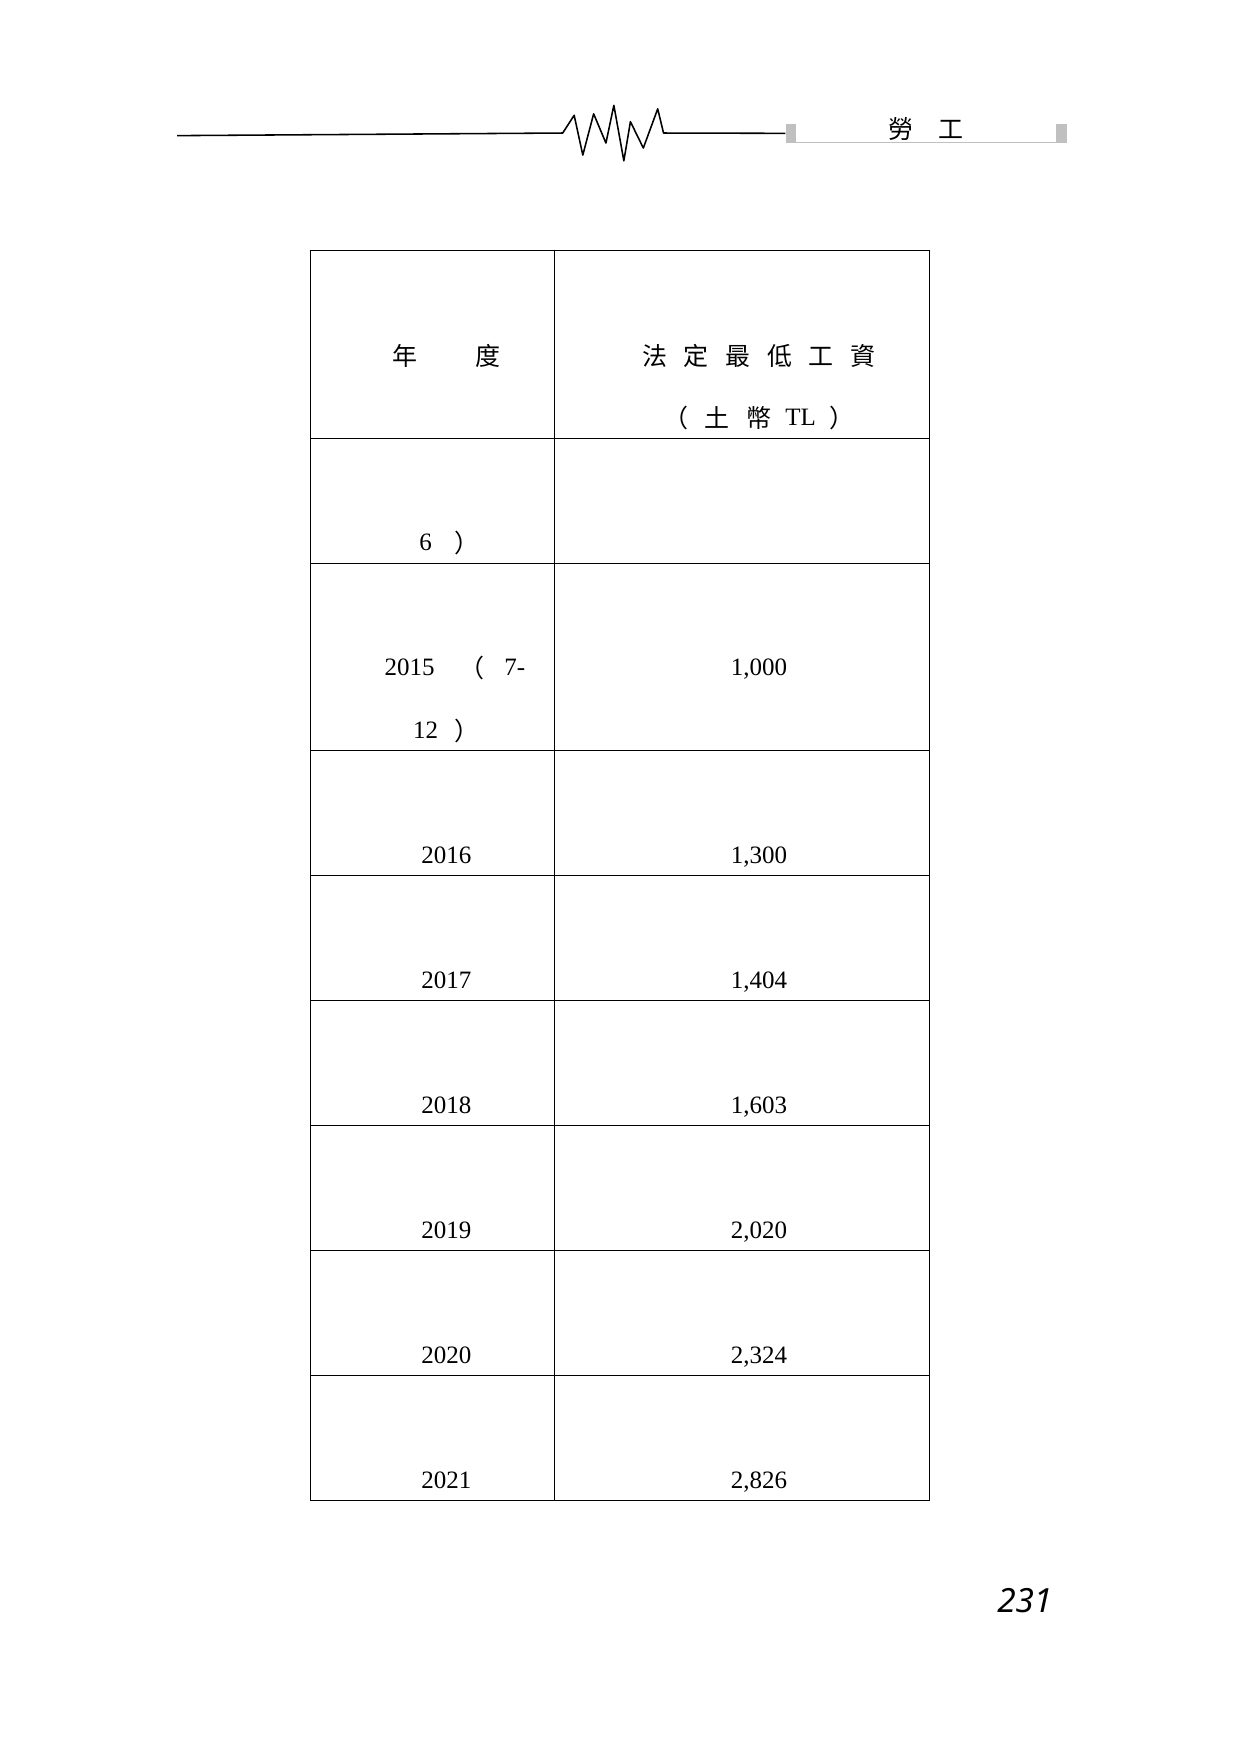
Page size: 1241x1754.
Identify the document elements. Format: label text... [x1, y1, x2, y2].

table_cell 2,826 [555, 1376, 929, 1500]
table_cell 1,300 [555, 751, 929, 875]
table_cell 2020 [311, 1251, 554, 1375]
table_cell 2,324 [555, 1251, 929, 1375]
table_cell 1,404 [555, 876, 929, 1000]
table_header 法定最低工資（土幣TL） [555, 251, 929, 438]
table_cell 2016 [311, 751, 554, 875]
table_cell 2017 [311, 876, 554, 1000]
table_header 年 度 [311, 251, 554, 438]
table_cell 2015（7-12） [311, 564, 554, 750]
table_cell 2,020 [555, 1126, 929, 1250]
table_cell [555, 439, 929, 563]
table_cell 2019 [311, 1126, 554, 1250]
table_cell 1,603 [555, 1001, 929, 1125]
table_cell 6） [311, 439, 554, 563]
table_cell 2021 [311, 1376, 554, 1500]
table_cell 1,000 [555, 564, 929, 750]
table_cell 2018 [311, 1001, 554, 1125]
